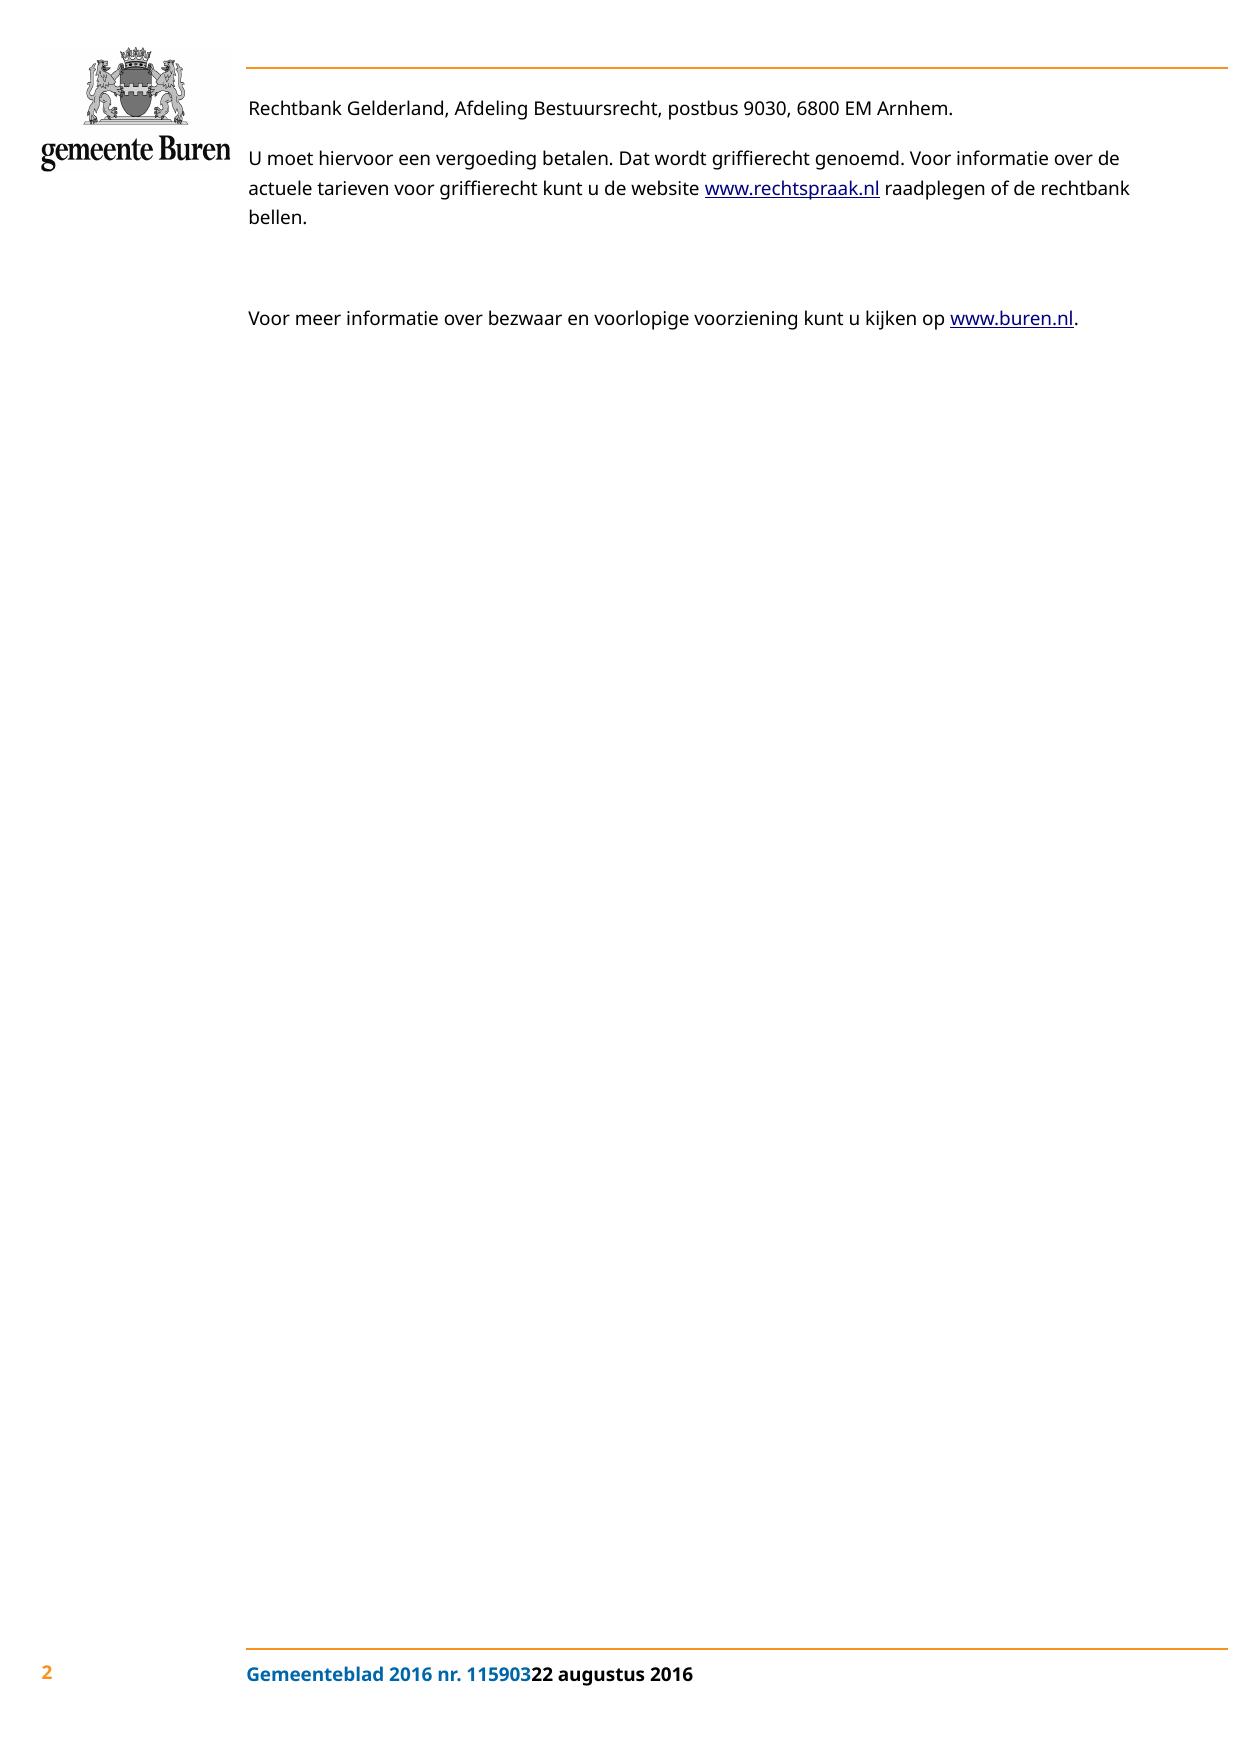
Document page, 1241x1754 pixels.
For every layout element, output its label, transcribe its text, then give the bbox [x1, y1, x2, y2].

text U moet hiervoor een vergoeding betalen. Dat wordt griffierecht genoemd. Voor informatie over de actuele tarieven voor griffierecht kunt u de website www.rechtspraak.nl raadplegen of de rechtbank bellen. [248, 145, 1152, 230]
text Voor meer informatie over bezwaar en voorlopige voorziening kunt u kijken op www.buren.nl. [248, 305, 1152, 331]
picture [41, 47, 231, 172]
text Rechtbank Gelderland, Afdeling Bestuursrecht, postbus 9030, 6800 EM Arnhem. [248, 95, 1152, 121]
